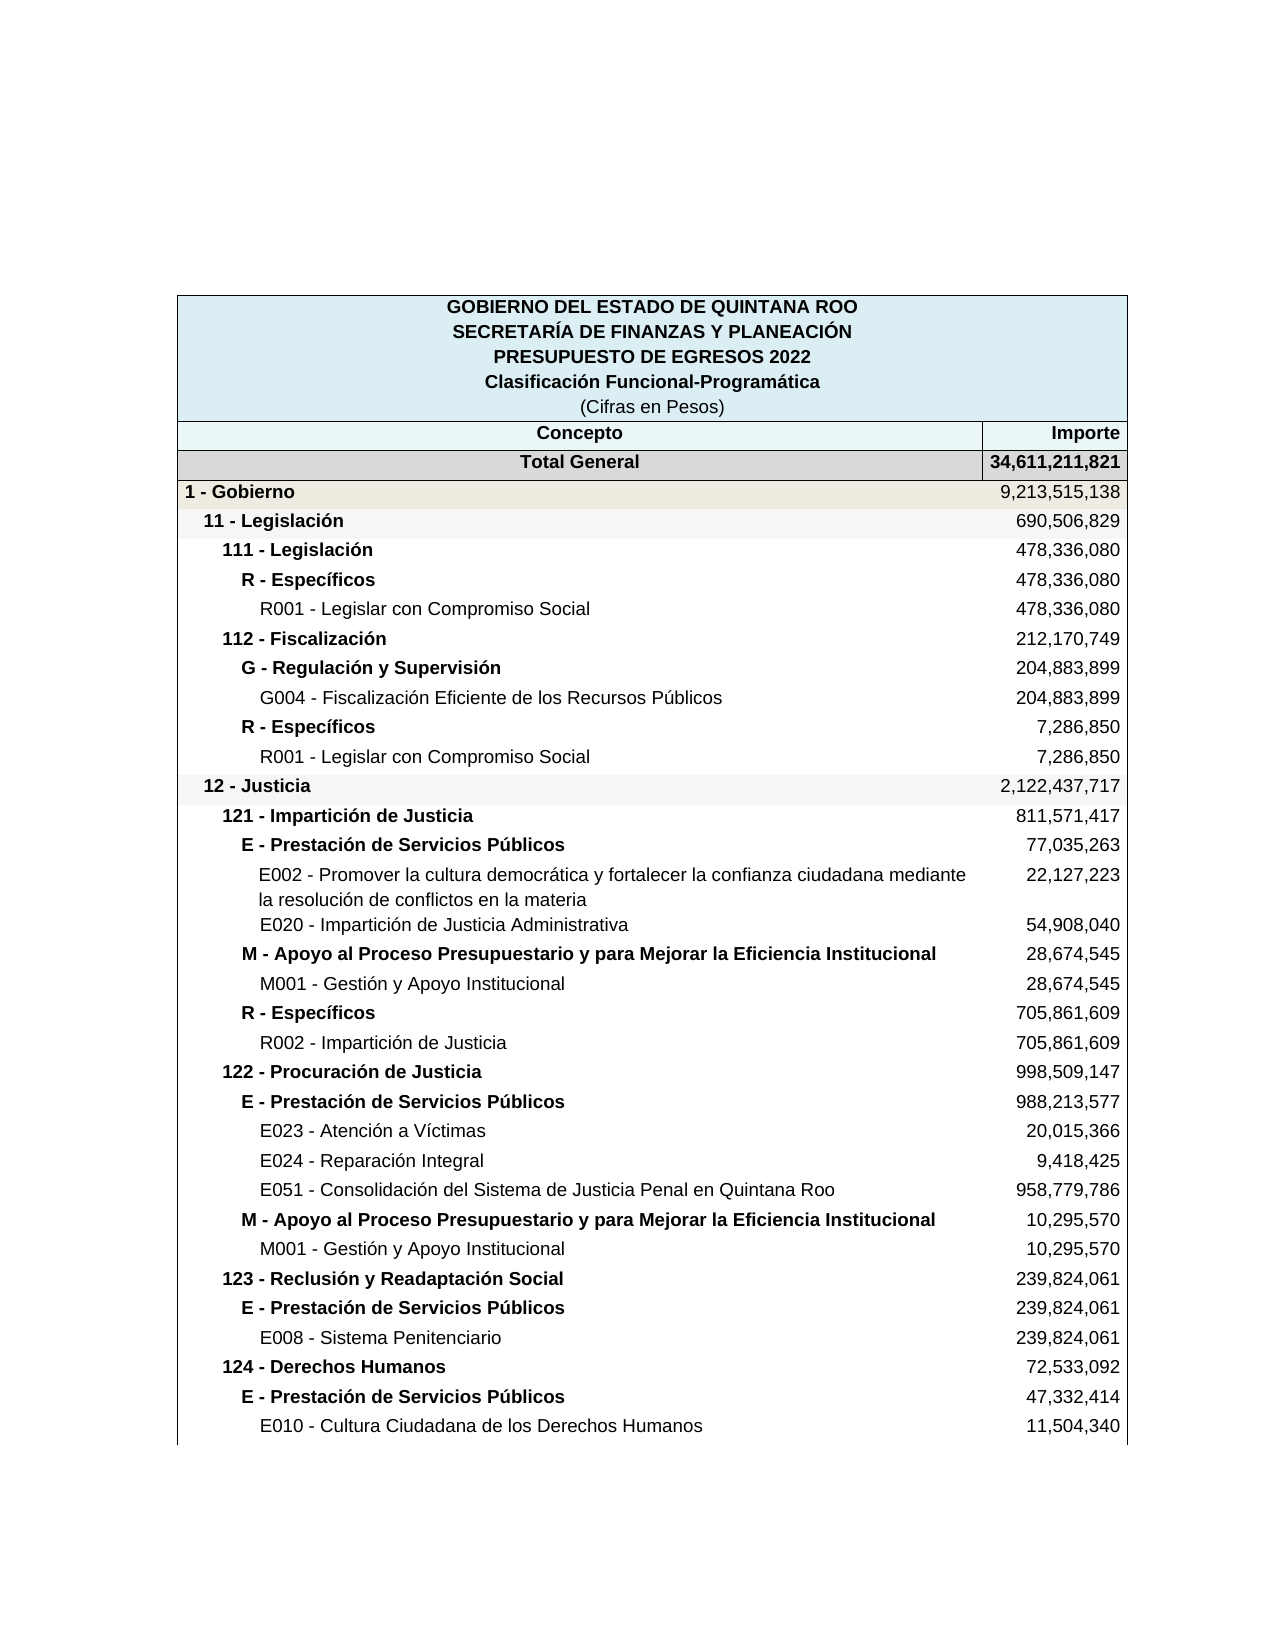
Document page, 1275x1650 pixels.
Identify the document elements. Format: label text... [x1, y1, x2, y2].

table_cell 54,908,040 [982, 913, 1127, 943]
table_cell 705,861,609 [982, 1002, 1127, 1031]
table_cell E008 - Sistema Penitenciario [178, 1327, 982, 1356]
table_cell 690,506,829 [982, 509, 1127, 539]
table_cell 111 - Legislación [178, 539, 982, 568]
table_cell 10,295,570 [982, 1209, 1127, 1238]
table_cell 34,611,211,821 [983, 451, 1127, 480]
table_cell 478,336,080 [982, 539, 1127, 568]
table_cell E023 - Atención a Víctimas [178, 1120, 982, 1149]
table_cell 988,213,577 [982, 1091, 1127, 1120]
table_cell 77,035,263 [982, 834, 1127, 864]
table_cell M - Apoyo al Proceso Presupuestario y para Mejorar la Eficiencia Institucional [178, 943, 982, 972]
table_cell 239,824,061 [982, 1268, 1127, 1297]
table_cell 11 - Legislación [178, 509, 982, 539]
table_cell 28,674,545 [982, 943, 1127, 972]
table_cell Total General [178, 451, 982, 480]
table_cell 811,571,417 [982, 805, 1127, 834]
table_cell 7,286,850 [982, 746, 1127, 775]
table_cell 958,779,786 [982, 1179, 1127, 1209]
table_cell R002 - Impartición de Justicia [178, 1031, 982, 1061]
table_cell 2,122,437,717 [982, 775, 1127, 805]
table_cell 204,883,899 [982, 657, 1127, 687]
table_cell 22,127,223 [982, 864, 1127, 913]
table_cell 239,824,061 [982, 1327, 1127, 1356]
table_cell 1 - Gobierno [178, 481, 982, 509]
table_cell E - Prestación de Servicios Públicos [178, 1386, 982, 1415]
table_cell 7,286,850 [982, 716, 1127, 746]
table_cell E - Prestación de Servicios Públicos [178, 834, 982, 864]
table_cell M001 - Gestión y Apoyo Institucional [178, 973, 982, 1002]
table_cell R - Específicos [178, 716, 982, 746]
table_cell R001 - Legislar con Compromiso Social [178, 746, 982, 775]
table_cell 10,295,570 [982, 1238, 1127, 1268]
table_cell 123 - Reclusión y Readaptación Social [178, 1268, 982, 1297]
table_cell E002 - Promover la cultura democrática y fortalecer la confianza ciudadana mediante la resolución de conflictos en la materia [178, 864, 982, 913]
table_cell E - Prestación de Servicios Públicos [178, 1297, 982, 1327]
table_cell 121 - Impartición de Justicia [178, 805, 982, 834]
table_cell R - Específicos [178, 569, 982, 598]
table_cell 478,336,080 [982, 569, 1127, 598]
table_cell 12 - Justicia [178, 775, 982, 805]
table_cell 705,861,609 [982, 1031, 1127, 1061]
table_cell M001 - Gestión y Apoyo Institucional [178, 1238, 982, 1268]
table_cell 124 - Derechos Humanos [178, 1356, 982, 1386]
table_cell E - Prestación de Servicios Públicos [178, 1091, 982, 1120]
table_cell G004 - Fiscalización Eficiente de los Recursos Públicos [178, 687, 982, 716]
table_header GOBIERNO DEL ESTADO DE QUINTANA ROO SECRETARÍA DE FINANZAS Y PLANEACIÓN PRESUPUESTO DE EGRESOS 2022 Clasificación Funcional-Programática (Cifras en Pesos) [178, 296, 1127, 421]
table_cell E020 - Impartición de Justicia Administrativa [178, 913, 982, 943]
table_cell 239,824,061 [982, 1297, 1127, 1327]
table_cell G - Regulación y Supervisión [178, 657, 982, 687]
table_cell 204,883,899 [982, 687, 1127, 716]
table_cell R001 - Legislar con Compromiso Social [178, 598, 982, 627]
table_cell M - Apoyo al Proceso Presupuestario y para Mejorar la Eficiencia Institucional [178, 1209, 982, 1238]
table_cell 72,533,092 [982, 1356, 1127, 1386]
table_cell E024 - Reparación Integral [178, 1150, 982, 1179]
table_cell 112 - Fiscalización [178, 628, 982, 657]
table_cell 28,674,545 [982, 973, 1127, 1002]
table_cell 9,418,425 [982, 1150, 1127, 1179]
table_cell E010 - Cultura Ciudadana de los Derechos Humanos [178, 1415, 982, 1445]
table_cell 20,015,366 [982, 1120, 1127, 1149]
table_cell 11,504,340 [982, 1415, 1127, 1445]
table_cell Importe [983, 422, 1127, 450]
table_cell 47,332,414 [982, 1386, 1127, 1415]
table_cell 998,509,147 [982, 1061, 1127, 1091]
table_cell 478,336,080 [982, 598, 1127, 627]
table_cell R - Específicos [178, 1002, 982, 1031]
table_cell 122 - Procuración de Justicia [178, 1061, 982, 1091]
table_cell 9,213,515,138 [982, 481, 1127, 509]
table_cell E051 - Consolidación del Sistema de Justicia Penal en Quintana Roo [178, 1179, 982, 1209]
table_cell Concepto [178, 422, 982, 450]
table_cell 212,170,749 [982, 628, 1127, 657]
